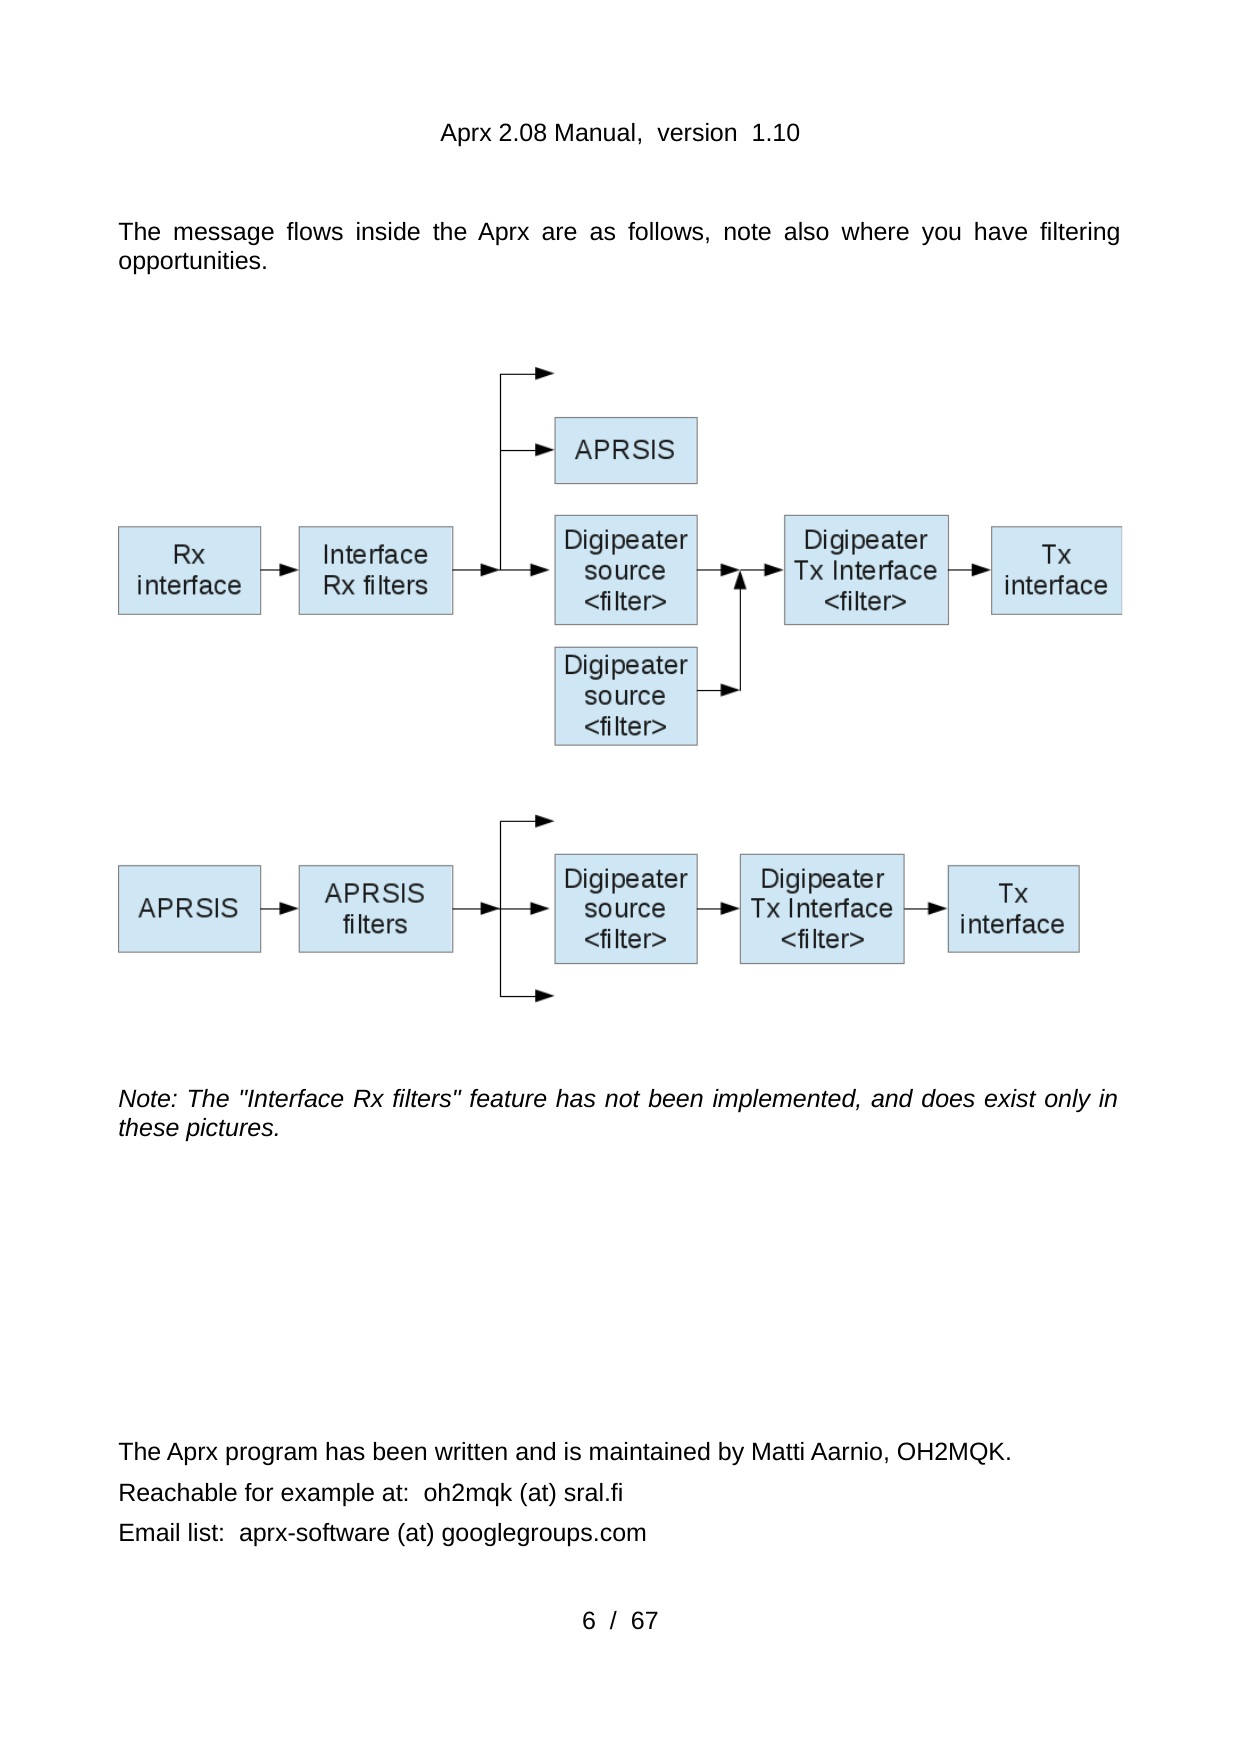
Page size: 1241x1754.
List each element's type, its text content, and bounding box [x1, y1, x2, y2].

text Email list: aprx-software (at) googlegroups.com [118, 1518, 1122, 1547]
text The Aprx program has been written and is maintained by Matti Aarnio, OH2MQK. [118, 1437, 1122, 1466]
picture [118, 367, 1123, 1004]
text The message flows inside the Aprx are as follows, note also where you have filtering opportunities. [118, 217, 1122, 274]
text Reachable for example at: oh2mqk (at) sral.fi [118, 1478, 1122, 1506]
text Note: The "Interface Rx filters" feature has not been implemented, and does exist only in these pictures. [118, 1084, 1122, 1142]
